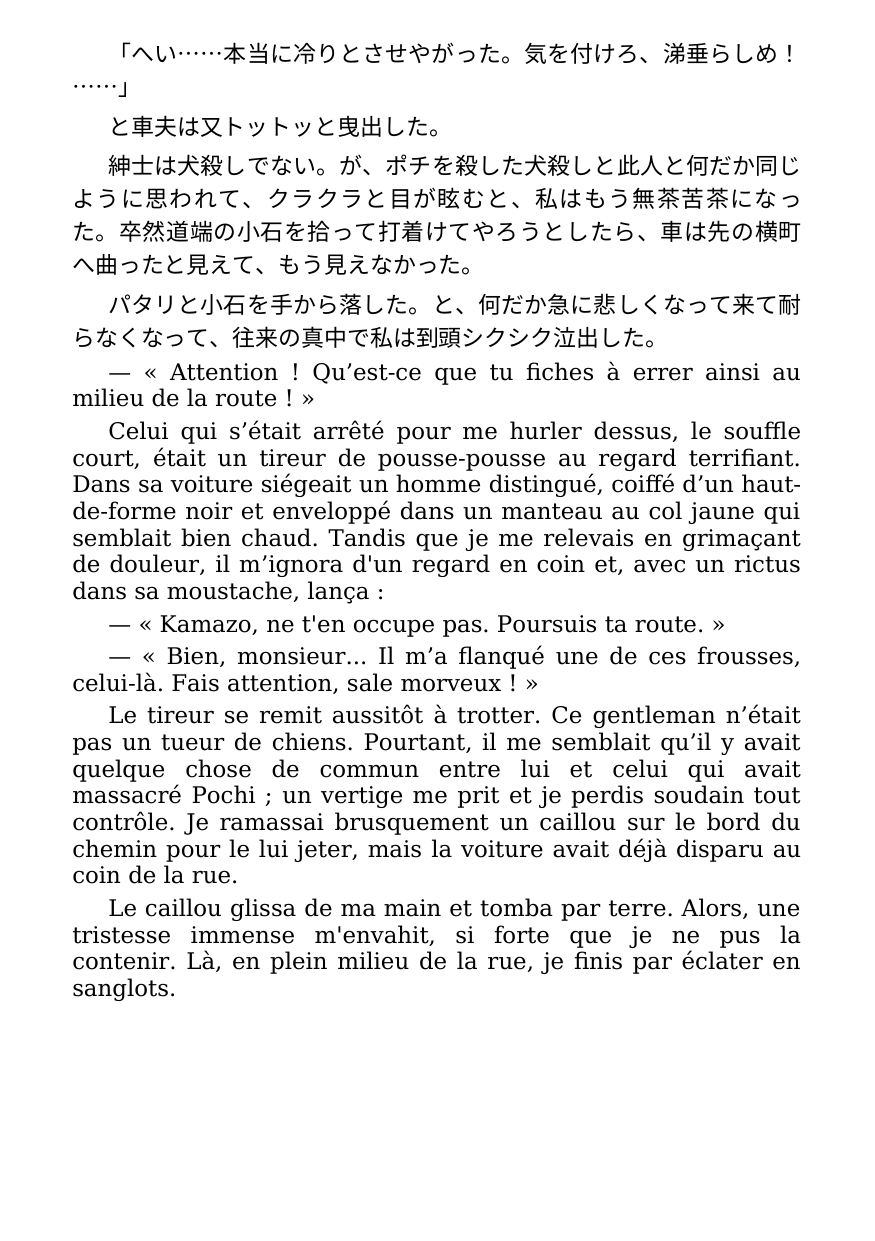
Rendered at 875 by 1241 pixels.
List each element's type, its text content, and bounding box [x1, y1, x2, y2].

text — « Attention ! Qu’est-ce que tu fiches à errer ainsi au milieu de la route ! » [72, 359, 802, 412]
text 紳士は犬殺しでない。が、ポチを殺した犬殺しと此人と何だか同じように思われて、クラクラと目が眩むと、私はもう無茶苦茶になった。卒然道端の小石を拾って打着けてやろうとしたら、車は先の横町へ曲ったと見えて、もう見えなかった。 [72, 148, 802, 281]
text Celui qui s’était arrêté pour me hurler dessus, le souffle court, était un tireur de pousse-pousse au regard terrifiant. Dans sa voiture siégeait un homme distingué, coiffé d’un haut-de-forme noir et enveloppé dans un manteau au col jaune qui semblait bien chaud. Tandis que je me relevais en grimaçant de douleur, il m’ignora d'un regard en coin et, avec un rictus dans sa moustache, lança : [72, 418, 802, 605]
text Le caillou glissa de ma main et tomba par terre. Alors, une tristesse immense m'envahit, si forte que je ne pus la contenir. Là, en plein milieu de la rue, je finis par éclater en sanglots. [72, 895, 802, 1002]
text と車夫は又トットッと曳出した。 [72, 108, 802, 142]
text — « Bien, monsieur... Il m’a flanqué une de ces frousses, celui-là. Fais attention, sale morveux ! » [72, 643, 802, 697]
text — « Kamazo, ne t'en occupe pas. Poursuis ta route. » [72, 611, 802, 637]
text 「へい……本当に冷りとさせやがった。気を付けろ、涕垂らしめ！ ……」 [72, 36, 802, 102]
text パタリと小石を手から落した。と、何だか急に悲しくなって来て耐らなくなって、往来の真中で私は到頭シクシク泣出した。 [72, 286, 802, 353]
text Le tireur se remit aussitôt à trotter. Ce gentleman n’était pas un tueur de chiens. Pourtant, il me semblait qu’il y avait quelque chose de commun entre lui et celui qui avait massacré Pochi ; un vertige me prit et je perdis soudain tout contrôle. Je ramassai brusquement un caillou sur le bord du chemin pour le lui jeter, mais la voiture avait déjà disparu au coin de la rue. [72, 703, 802, 889]
